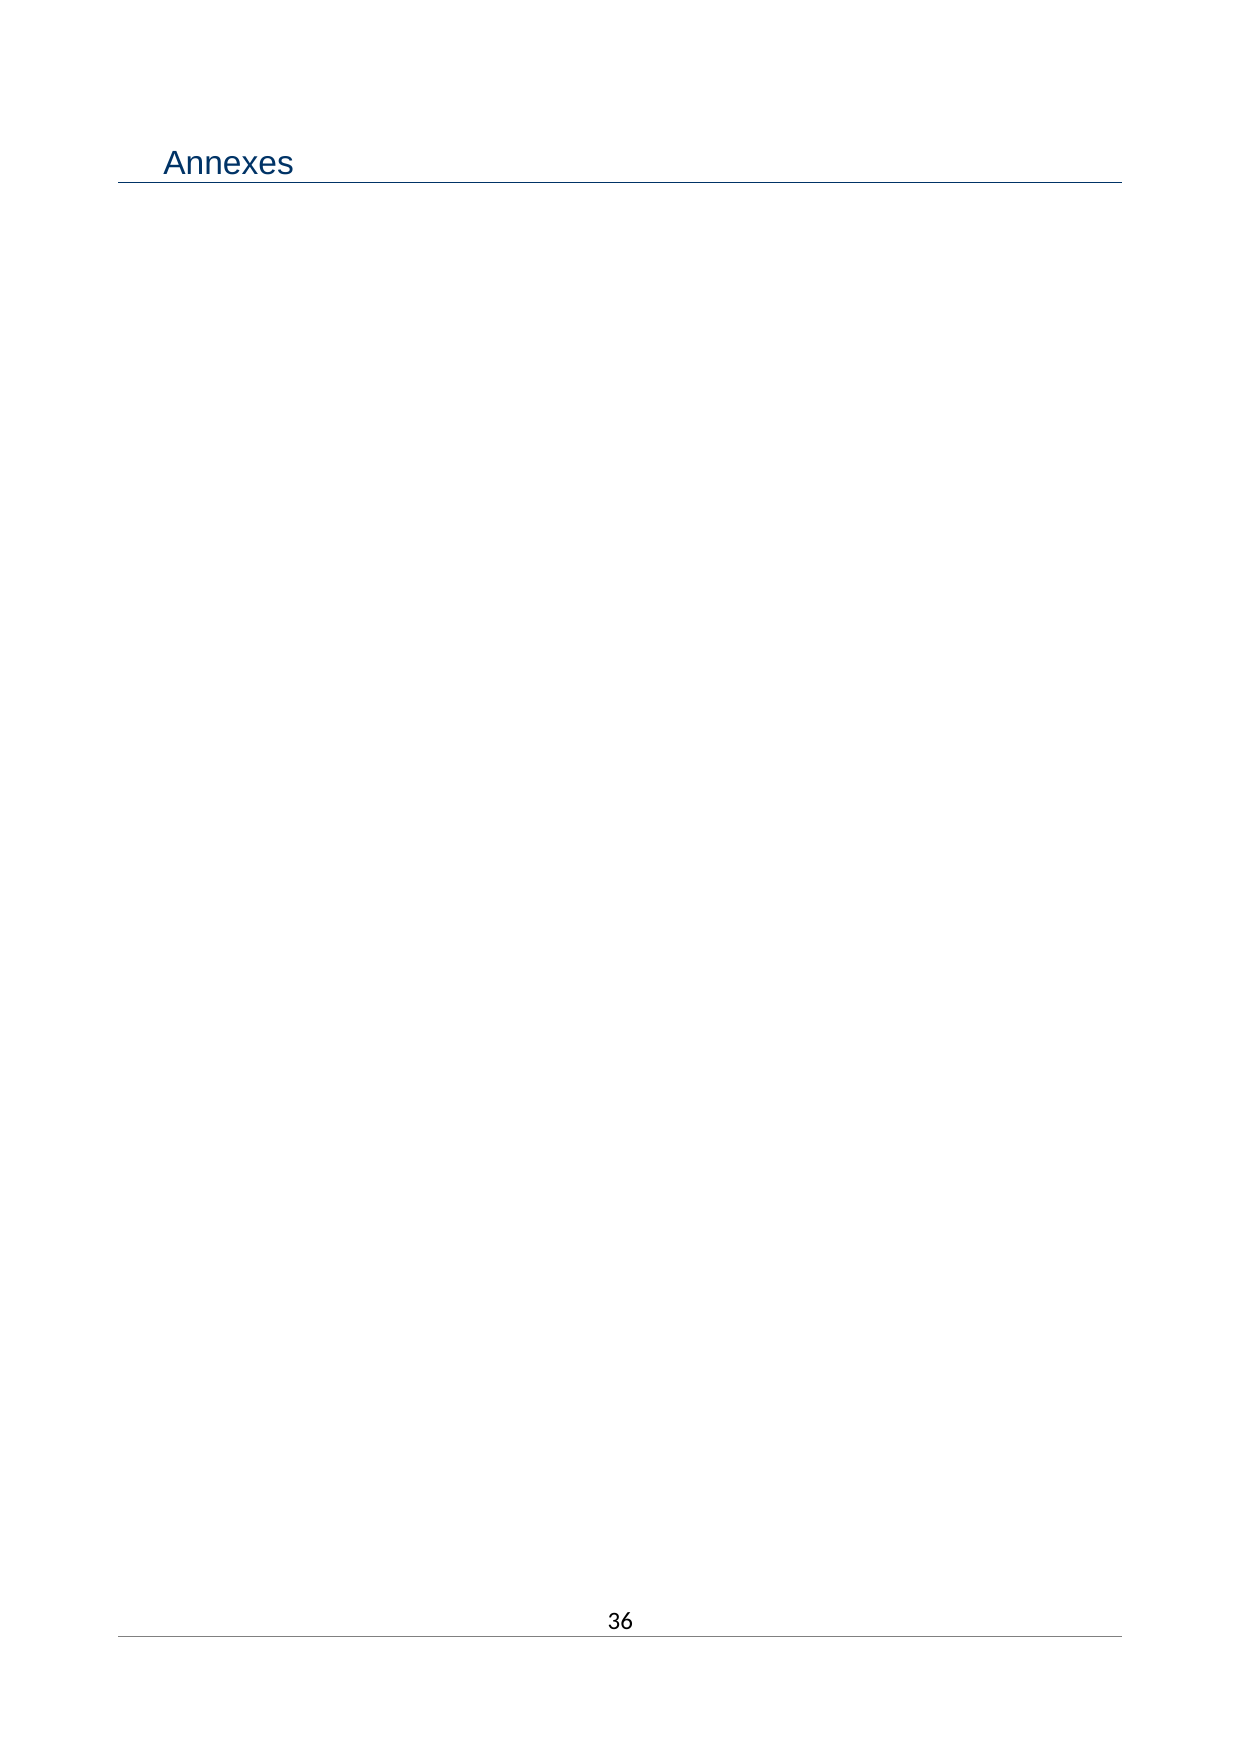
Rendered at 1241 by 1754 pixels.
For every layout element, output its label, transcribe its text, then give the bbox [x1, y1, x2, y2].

subtitle Annexes [118, 143, 1122, 182]
